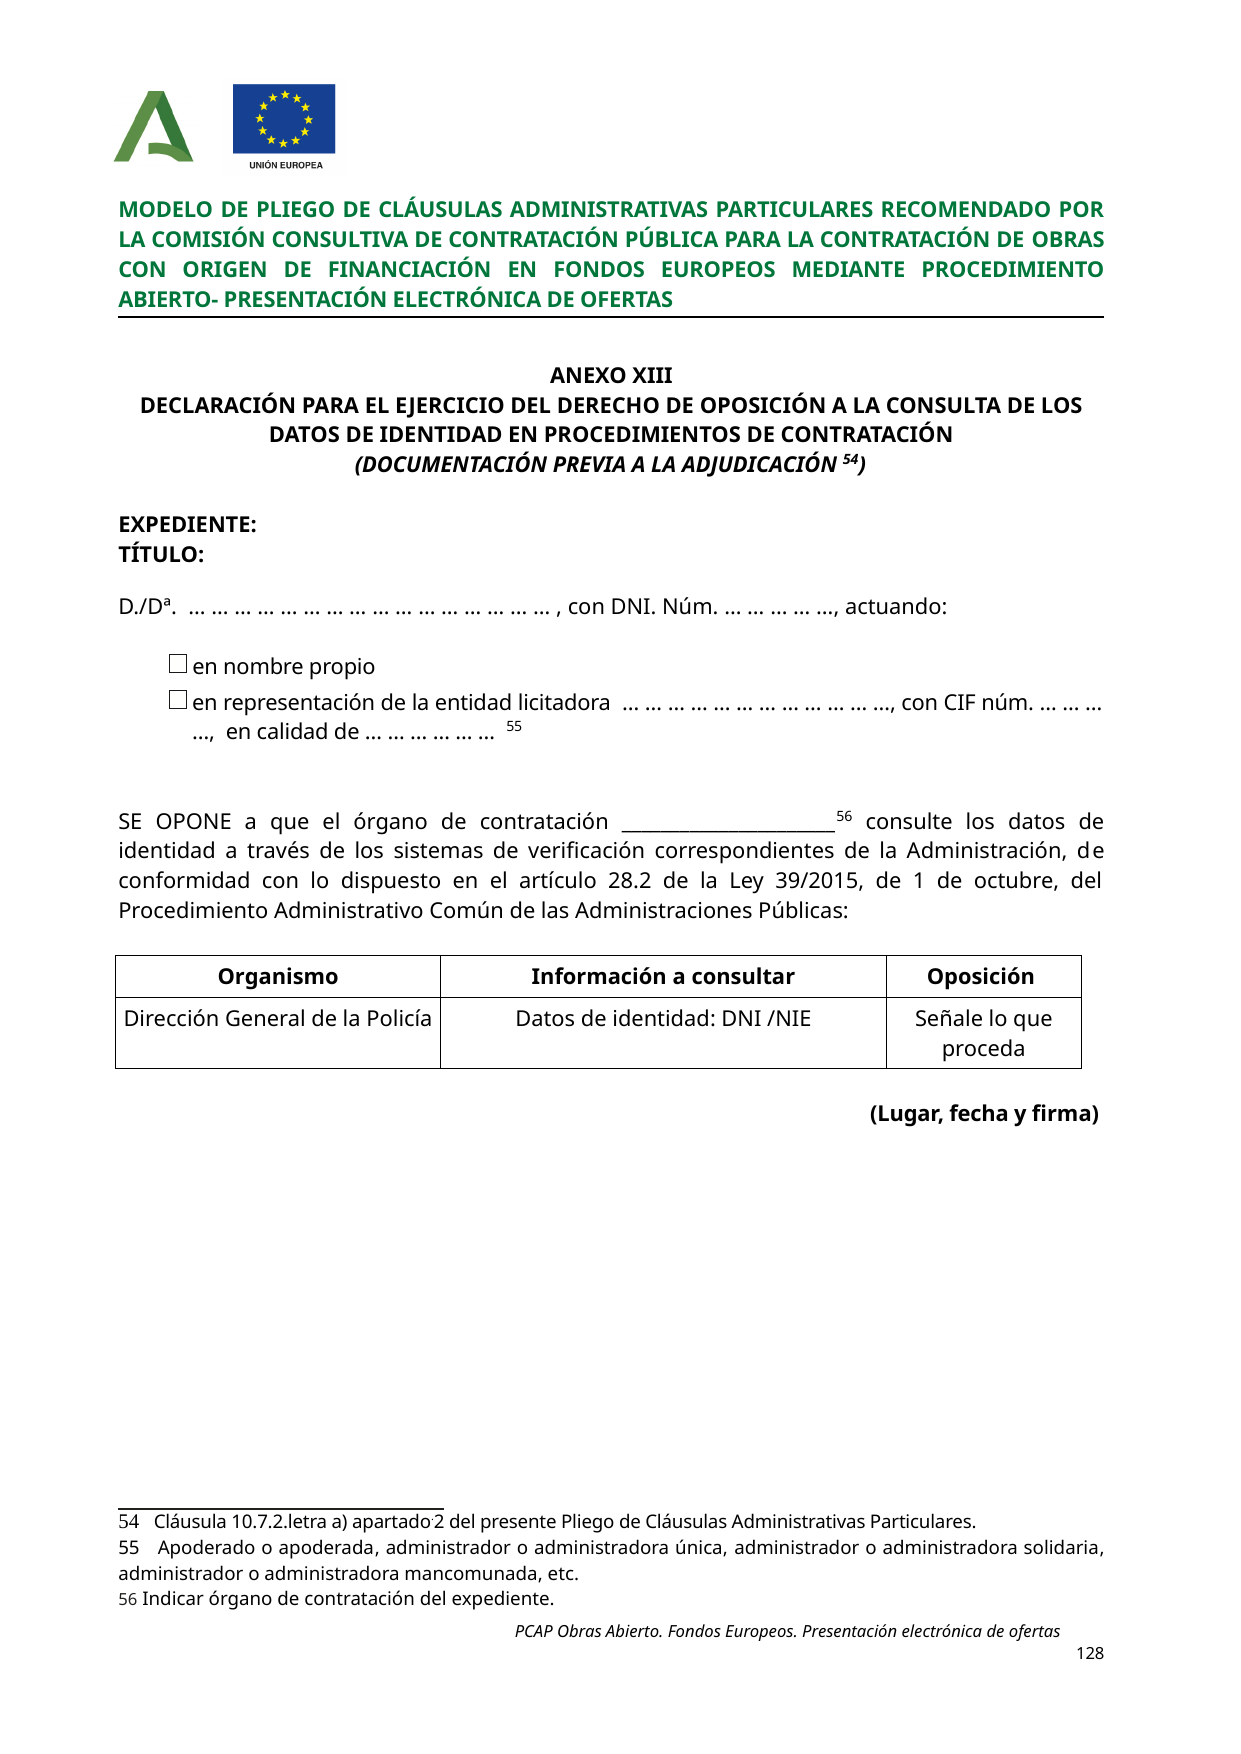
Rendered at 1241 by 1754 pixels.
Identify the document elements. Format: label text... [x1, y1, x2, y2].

table_cell Datos de identidad: DNI /NIE [441, 998, 886, 1068]
table_cell Dirección General de la Policía [116, 998, 440, 1068]
table_header Organismo [116, 956, 440, 996]
table_header Información a consultar [441, 956, 886, 996]
picture [221, 78, 347, 176]
text Cláusula 10.7.2.letra a) apartado.2 del presente Pliego de Cláusulas Administrativas Particulares. [118, 1509, 1104, 1534]
text D./Dª. … … … … … … … … … … … … … … … … , con DNI. Núm. … … … … …, actuando: [118, 591, 1104, 621]
text DECLARACIÓN PARA EL EJERCICIO DEL DERECHO DE OPOSICIÓN A LA CONSULTA DE LOS DATOS DE IDENTIDAD EN PROCEDIMIENTOS DE CONTRATACIÓN [118, 390, 1104, 449]
text Apoderado o apoderada, administrador o administradora única, administrador o administradora solidaria, administrador o administradora mancomunada, etc. [118, 1534, 1104, 1585]
text TÍTULO: [118, 539, 1104, 568]
text MODELO DE PLIEGO DE CLÁUSULAS ADMINISTRATIVAS PARTICULARES RECOMENDADO POR LA COMISIÓN CONSULTIVA DE CONTRATACIÓN PÚBLICA PARA LA CONTRATACIÓN DE OBRAS CON ORIGEN DE FINANCIACIÓN EN FONDOS EUROPEOS MEDIANTE PROCEDIMIENTO ABIERTO- PRESENTACIÓN ELECTRÓNICA DE OFERTAS [118, 194, 1104, 316]
text ANEXO XIII [118, 360, 1104, 390]
text EXPEDIENTE: [118, 509, 1104, 539]
text Indicar órgano de contratación del expediente. [118, 1585, 1104, 1611]
text en representación de la entidad licitadora … … … … … … … … … … … …, con CIF núm. … … … …, en calidad de … … … … … … [192, 687, 1104, 746]
text en nombre propio [192, 651, 1104, 681]
text (DOCUMENTACIÓN PREVIA A LA ADJUDICACIÓN ) [118, 449, 1104, 479]
picture [109, 86, 198, 166]
text SE OPONE a que el órgano de contratación ______________________ consulte los datos de identidad a través de los sistemas de verificación correspondientes de la Administración, de conformidad con lo dispuesto en el artículo 28.2 de la Ley 39/2015, de 1 de octubre, del Procedimiento Administrativo Común de las Administraciones Públicas: [118, 806, 1104, 925]
text (Lugar, fecha y firma) [118, 1098, 1104, 1128]
table_header Oposición [887, 956, 1081, 996]
table_cell Señale lo que proceda [887, 998, 1081, 1068]
